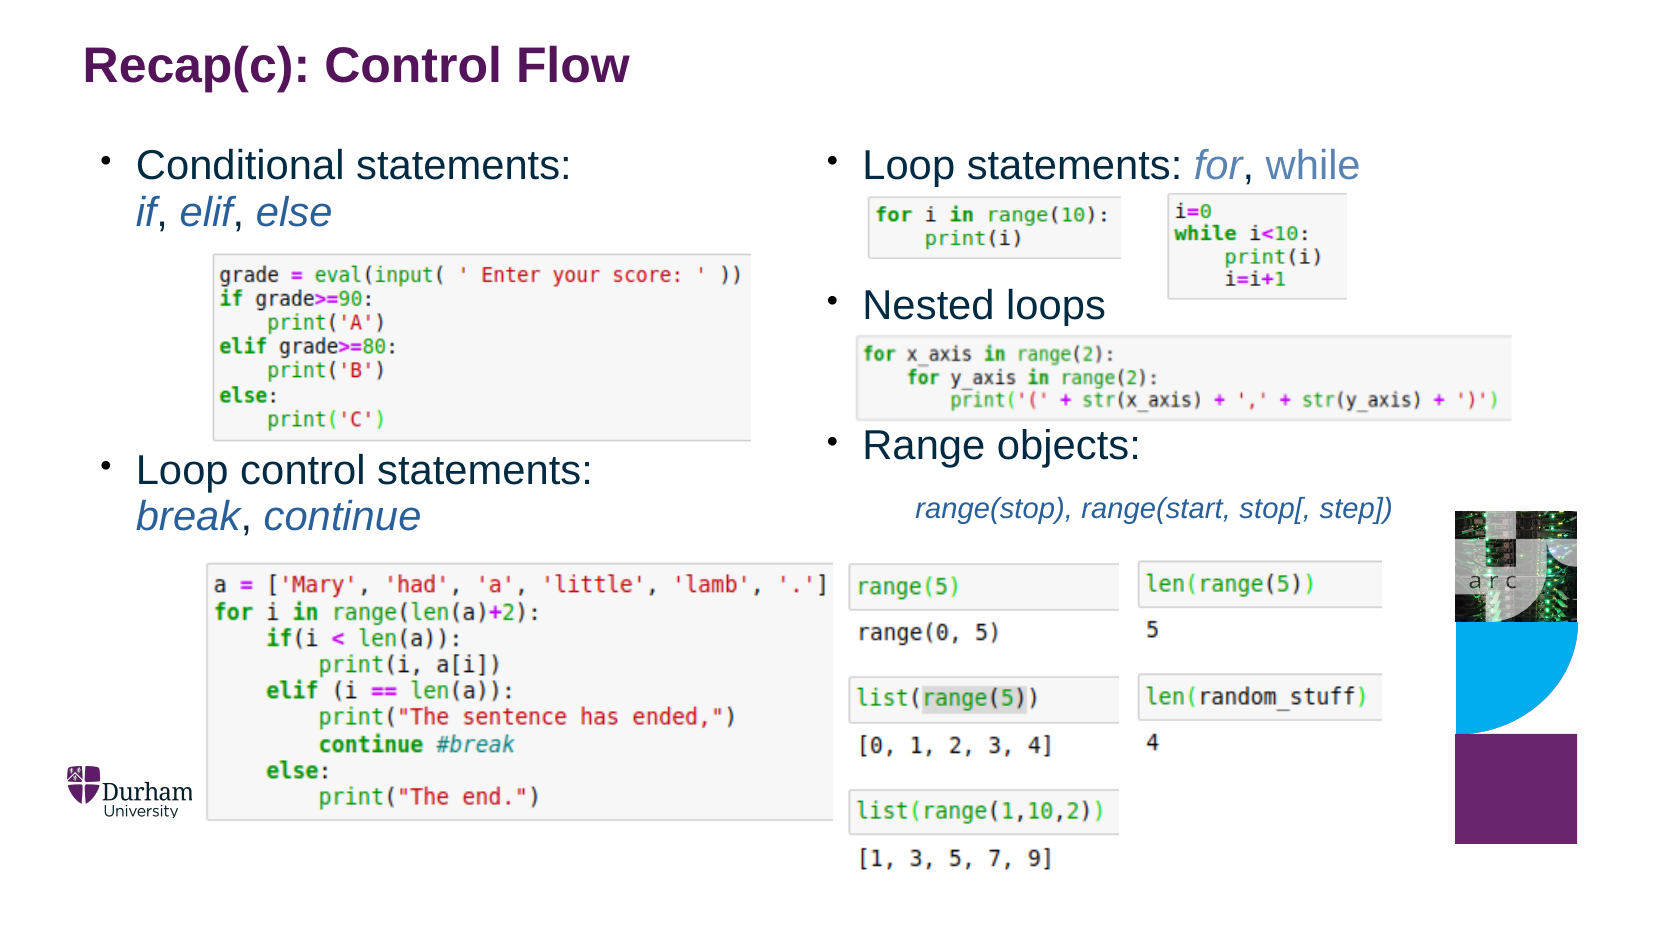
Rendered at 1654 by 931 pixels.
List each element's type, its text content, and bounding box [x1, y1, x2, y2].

picture [1455, 511, 1577, 621]
picture [862, 187, 1121, 266]
picture [850, 326, 1524, 429]
list Conditional statements: if, elif, else Loop control statements: break, continue [82, 141, 827, 745]
text_box Loop statements: for, while Nested loops Range objects: range(stop), range(start, stop[, step]) [827, 141, 1565, 526]
picture [1160, 185, 1347, 308]
title Recap(c): Control Flow [82, 37, 1571, 93]
picture [207, 245, 751, 449]
picture [839, 557, 1119, 891]
picture [1130, 556, 1382, 762]
picture [67, 766, 192, 818]
picture [1483, 638, 1578, 733]
picture [200, 555, 833, 831]
